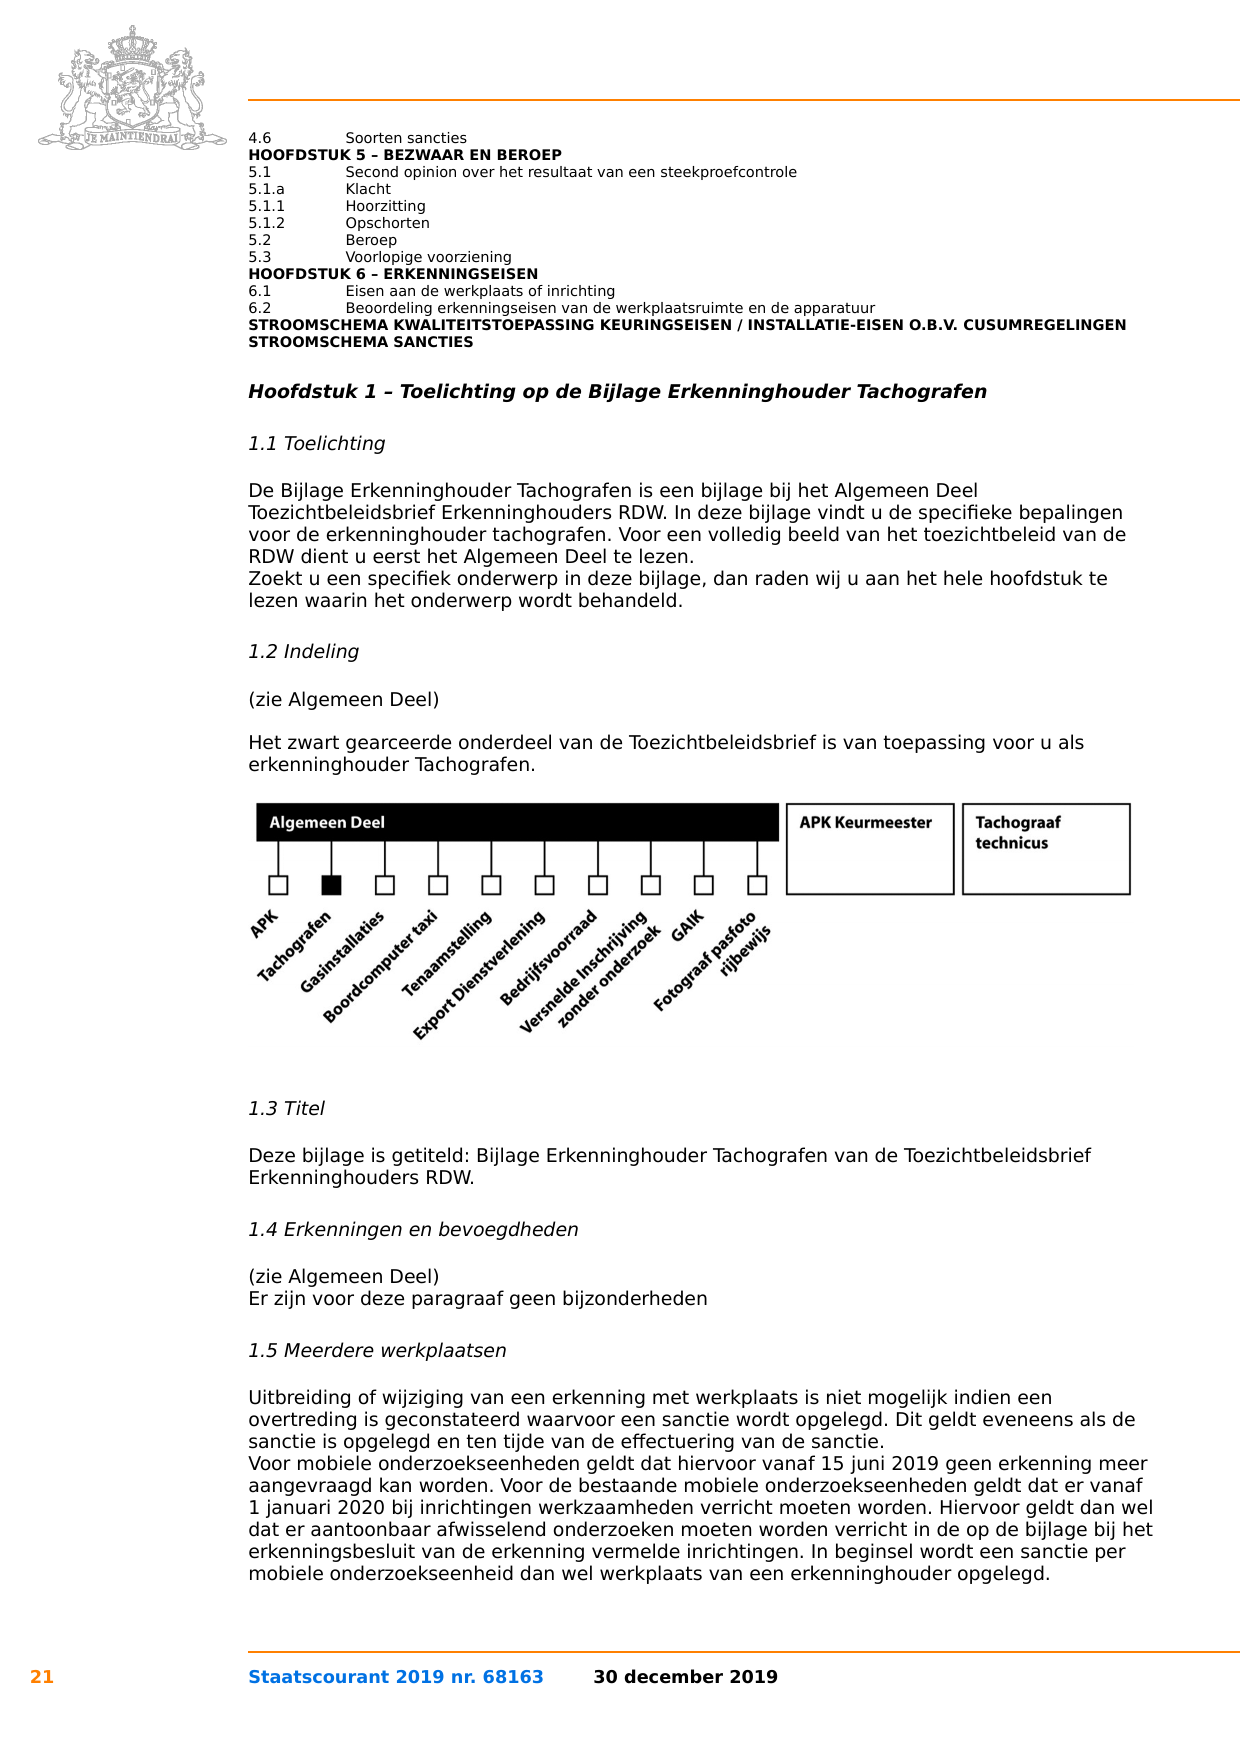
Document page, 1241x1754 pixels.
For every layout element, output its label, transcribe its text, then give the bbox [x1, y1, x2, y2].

picture [248, 798, 1134, 1047]
text Voor mobiele onderzoekseenheden geldt dat hiervoor vanaf 15 juni 2019 geen erkenning meer aangevraagd kan worden. Voor de bestaande mobiele onderzoekseenheden geldt dat er vanaf 1 januari 2020 bij inrichtingen werkzaamheden verricht moeten worden. Hiervoor geldt dan wel dat er aantoonbaar afwisselend onderzoeken moeten worden verricht in de op de bijlage bij het erkenningsbesluit van de erkenning vermelde inrichtingen. In beginsel wordt een sanctie per mobiele onderzoekseenheid dan wel werkplaats van een erkenninghouder opgelegd. [248, 1453, 1163, 1585]
table_cell Beroep [340, 232, 1163, 249]
text De Bijlage Erkenninghouder Tachografen is een bijlage bij het Algemeen Deel Toezichtbeleidsbrief Erkenninghouders RDW. In deze bijlage vindt u de specifieke bepalingen voor de erkenninghouder tachografen. Voor een volledig beeld van het toezichtbeleid van de RDW dient u eerst het Algemeen Deel te lezen. [248, 479, 1163, 567]
table_cell 4.6 [248, 130, 339, 147]
table_cell HOOFDSTUK 5 – BEZWAAR EN BEROEP [248, 147, 1163, 164]
table_cell 5.1.1 [248, 198, 339, 215]
subtitle 1.1 Toelichting [248, 433, 1163, 454]
subtitle Hoofdstuk 1 – Toelichting op de Bijlage Erkenninghouder Tachografen [248, 381, 1163, 403]
table_cell Opschorten [340, 215, 1163, 232]
table_cell 5.2 [248, 232, 339, 249]
table_cell Klacht [340, 181, 1163, 198]
text (zie Algemeen Deel) [248, 1266, 1163, 1288]
table_cell 5.1.2 [248, 215, 339, 232]
subtitle 1.4 Erkenningen en bevoegdheden [248, 1219, 1163, 1241]
table_cell Hoorzitting [340, 198, 1163, 215]
subtitle 1.5 Meerdere werkplaatsen [248, 1340, 1163, 1362]
text Het zwart gearceerde onderdeel van de Toezichtbeleidsbrief is van toepassing voor u als erkenninghouder Tachografen. [248, 732, 1163, 776]
subtitle 1.3 Titel [248, 1098, 1163, 1120]
table_cell Second opinion over het resultaat van een steekproefcontrole [340, 164, 1163, 181]
text Deze bijlage is getiteld: Bijlage Erkenninghouder Tachografen van de Toezichtbeleidsbrief Erkenninghouders RDW. [248, 1145, 1163, 1189]
table_cell 6.2 [248, 300, 339, 317]
table_cell STROOMSCHEMA SANCTIES [248, 334, 1163, 351]
table_cell 5.1.a [248, 181, 339, 198]
table_cell Soorten sancties [340, 130, 1163, 147]
table_cell STROOMSCHEMA KWALITEITSTOEPASSING KEURINGSEISEN / INSTALLATIE-EISEN O.B.V. CUSUMREGELINGEN [248, 317, 1163, 334]
table_cell HOOFDSTUK 6 – ERKENNINGSEISEN [248, 266, 1163, 283]
table_cell Voorlopige voorziening [340, 249, 1163, 266]
text Uitbreiding of wijziging van een erkenning met werkplaats is niet mogelijk indien een overtreding is geconstateerd waarvoor een sanctie wordt opgelegd. Dit geldt eveneens als de sanctie is opgelegd en ten tijde van de effectuering van de sanctie. [248, 1387, 1163, 1453]
picture [38, 25, 227, 150]
table_cell 6.1 [248, 283, 339, 300]
table_cell 5.3 [248, 249, 339, 266]
subtitle 1.2 Indeling [248, 641, 1163, 663]
table_cell 5.1 [248, 164, 339, 181]
text Zoekt u een specifiek onderwerp in deze bijlage, dan raden wij u aan het hele hoofdstuk te lezen waarin het onderwerp wordt behandeld. [248, 567, 1163, 611]
text (zie Algemeen Deel) [248, 688, 1163, 710]
table_cell Eisen aan de werkplaats of inrichting [340, 283, 1163, 300]
table_cell Beoordeling erkenningseisen van de werkplaatsruimte en de apparatuur [340, 300, 1163, 317]
text Er zijn voor deze paragraaf geen bijzonderheden [248, 1288, 1163, 1310]
